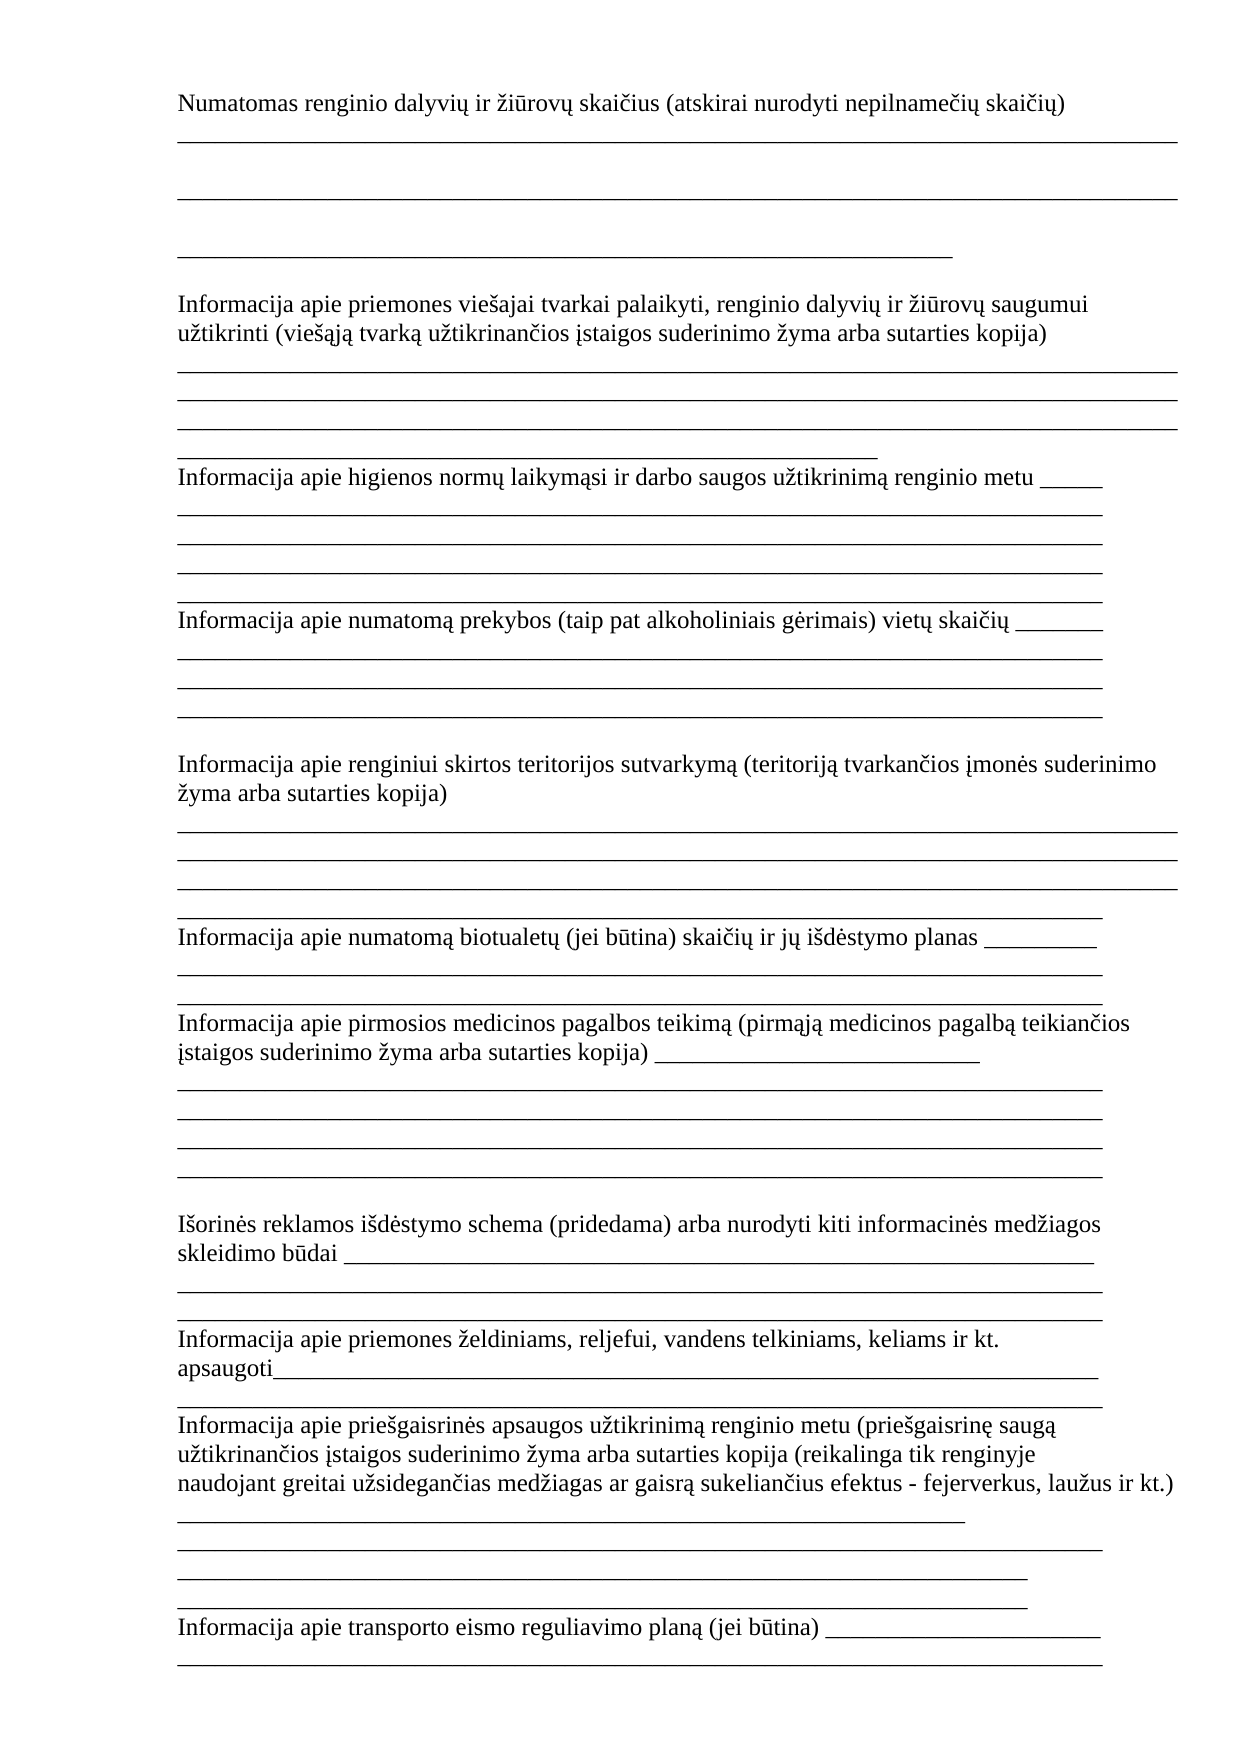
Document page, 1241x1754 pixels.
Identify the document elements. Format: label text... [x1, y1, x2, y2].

text __________________________________________________________________________ [177, 1152, 1181, 1180]
text ________________________________________________________________________________ [177, 835, 1181, 864]
text __________________________________________________________________________ [177, 634, 1181, 663]
text ________________________________________________________________________________ [177, 864, 1181, 893]
text __________________________________________________________________________ [177, 1382, 1181, 1410]
text naudojant greitai užsidegančias medžiagas ar gaisrą sukeliančius efektus - fejerverkus, laužus ir kt.) _______________________________________________________________ [177, 1468, 1181, 1525]
text ______________________________________________________________ [177, 232, 1181, 260]
text ________________________________________________________________________________ [177, 404, 1181, 433]
text __________________________________________________________________________ [177, 1267, 1181, 1295]
text __________________________________________________________________________ [177, 893, 1181, 922]
text __________________________________________________________________________ [177, 490, 1181, 519]
text Informacija apie priešgaisrinės apsaugos užtikrinimą renginio metu (priešgaisrinę saugą užtikrinančios įstaigos suderinimo žyma arba sutarties kopija (reikalinga tik renginyje [177, 1410, 1181, 1468]
text ________________________________________________________________________________ [177, 375, 1181, 404]
text Informacija apie higienos normų laikymąsi ir darbo saugos užtikrinimą renginio metu _____ [177, 462, 1181, 490]
text __________________________________________________________________________ [177, 1640, 1181, 1669]
text ________________________________________________________________________________ [177, 174, 1181, 203]
text Informacija apie priemones želdiniams, reljefui, vandens telkiniams, keliams ir kt. apsaugoti__________________________________________________________________ [177, 1324, 1181, 1382]
text Informacija apie renginiui skirtos teritorijos sutvarkymą (teritoriją tvarkančios įmonės suderinimo žyma arba sutarties kopija) ________________________________________________________________________________ [177, 749, 1181, 835]
text Informacija apie numatomą prekybos (taip pat alkoholiniais gėrimais) vietų skaičių _______ [177, 605, 1181, 634]
text ____________________________________________________________________ [177, 1583, 1181, 1612]
text __________________________________________________________________________ [177, 519, 1181, 548]
text __________________________________________________________________________ [177, 577, 1181, 605]
text __________________________________________________________________________ [177, 1525, 1181, 1554]
text __________________________________________________________________________ [177, 548, 1181, 577]
text __________________________________________________________________________ [177, 1094, 1181, 1123]
text ____________________________________________________________________ [177, 1554, 1181, 1583]
text Informacija apie pirmosios medicinos pagalbos teikimą (pirmąją medicinos pagalbą teikiančios įstaigos suderinimo žyma arba sutarties kopija) __________________________ [177, 1008, 1181, 1065]
text Informacija apie numatomą biotualetų (jei būtina) skaičių ir jų išdėstymo planas _________ [177, 922, 1181, 950]
text __________________________________________________________________________ [177, 979, 1181, 1008]
text __________________________________________________________________________ [177, 1123, 1181, 1152]
text __________________________________________________________________________ [177, 1295, 1181, 1324]
text Informacija apie transporto eismo reguliavimo planą (jei būtina) ______________________ [177, 1612, 1181, 1640]
text Numatomas renginio dalyvių ir žiūrovų skaičius (atskirai nurodyti nepilnamečių skaičių) ________________________________________________________________________________ [177, 88, 1181, 145]
text Išorinės reklamos išdėstymo schema (pridedama) arba nurodyti kiti informacinės medžiagos skleidimo būdai ____________________________________________________________ [177, 1209, 1181, 1267]
text __________________________________________________________________________ [177, 1065, 1181, 1094]
text ________________________________________________________ [177, 433, 1181, 462]
text __________________________________________________________________________ [177, 950, 1181, 979]
text Informacija apie priemones viešajai tvarkai palaikyti, renginio dalyvių ir žiūrovų saugumui užtikrinti (viešąją tvarką užtikrinančios įstaigos suderinimo žyma arba sutarties kopija) ________________________________________________________________________________ [177, 289, 1181, 375]
text __________________________________________________________________________ [177, 692, 1181, 720]
text __________________________________________________________________________ [177, 663, 1181, 692]
